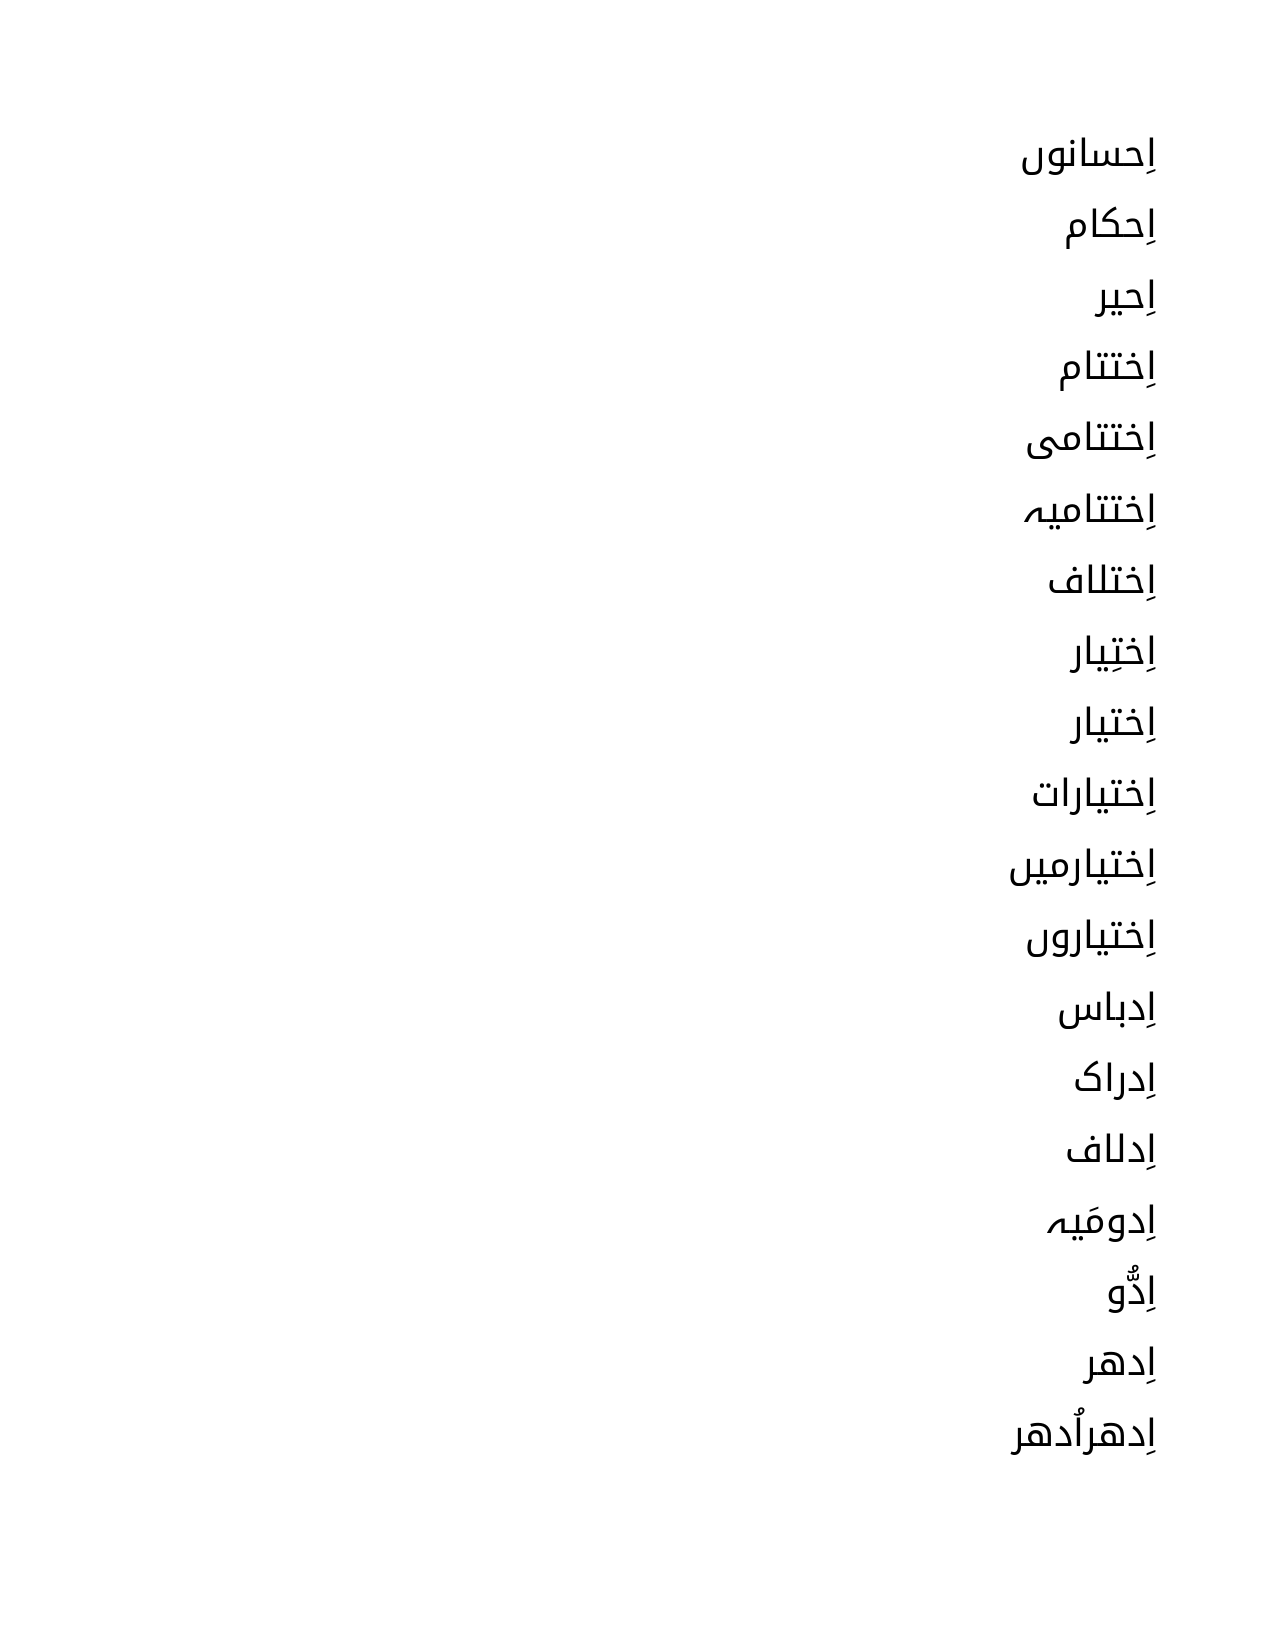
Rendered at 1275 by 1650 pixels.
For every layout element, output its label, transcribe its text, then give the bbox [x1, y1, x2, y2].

text اِحیر [118, 260, 1157, 332]
text اِختتام [118, 332, 1157, 403]
text اِدباس [118, 972, 1157, 1043]
text اِحسانوں [118, 118, 1157, 189]
text اِختتامی [118, 403, 1157, 474]
text اِختیار [118, 687, 1157, 758]
text اِدھر [118, 1328, 1157, 1399]
text اِدومَیہ [118, 1185, 1157, 1256]
text اِدراک [118, 1043, 1157, 1114]
text اِختیارات [118, 758, 1157, 829]
text اِختِیار [118, 616, 1157, 687]
text اِدلاف [118, 1114, 1157, 1185]
text اِختیاروں [118, 901, 1157, 972]
text اِدھراُدھر [118, 1399, 1157, 1470]
text اِختتامیہ [118, 474, 1157, 545]
text اِختلاف [118, 545, 1157, 616]
text اِختیارمیں [118, 829, 1157, 901]
text اِحکام [118, 189, 1157, 260]
text اِدُّو [118, 1256, 1157, 1328]
